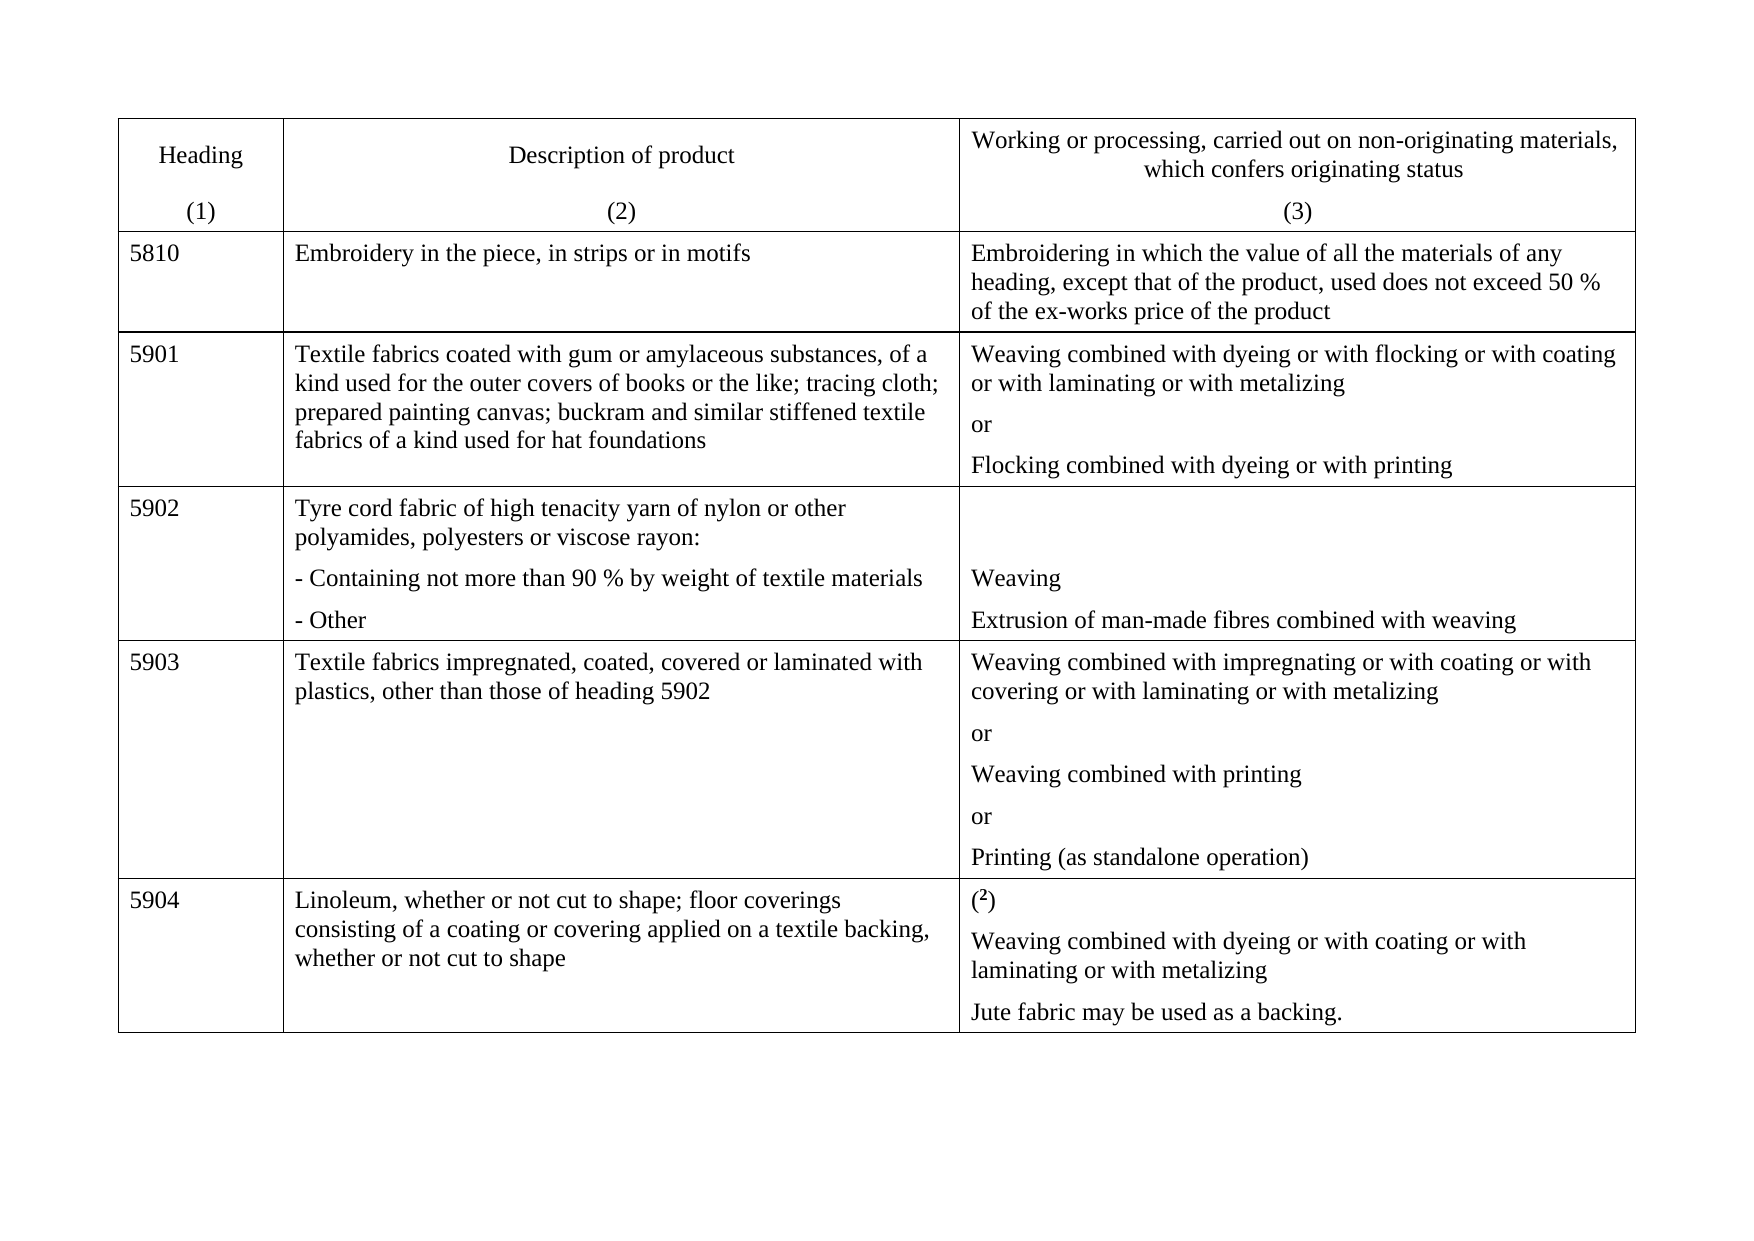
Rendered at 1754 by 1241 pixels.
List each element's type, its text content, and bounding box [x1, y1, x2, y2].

table_cell Weaving combined with impregnating or with coating or with covering or with laminating or with metalizing or Weaving combined with printing or Printing (as standalone operation) [960, 641, 1635, 877]
table_cell (1) [119, 190, 283, 231]
table_cell 5902 [119, 487, 283, 557]
table_cell 5901 [119, 333, 283, 486]
table_header Description of product [284, 119, 959, 189]
table_cell (2) Weaving combined with dyeing or with coating or with laminating or with metalizing Jute fabric may be used as a backing. [960, 879, 1635, 1032]
table_cell [119, 599, 283, 640]
table_cell Extrusion of man-made fibres combined with weaving [960, 599, 1635, 640]
table_cell Linoleum, whether or not cut to shape; floor coverings consisting of a coating or covering applied on a textile backing, whether or not cut to shape [284, 879, 959, 1032]
table_cell Textile fabrics impregnated, coated, covered or laminated with plastics, other than those of heading 5902 [284, 641, 959, 877]
table_cell Tyre cord fabric of high tenacity yarn of nylon or other polyamides, polyesters or viscose rayon: [284, 487, 959, 557]
table_cell [960, 487, 1635, 557]
table_cell Embroidery in the piece, in strips or in motifs [284, 232, 959, 331]
table_cell Embroidering in which the value of all the materials of any heading, except that of the product, used does not exceed 50 % of the ex-works price of the product [960, 232, 1635, 331]
table_cell Weaving [960, 557, 1635, 599]
table_cell Weaving combined with dyeing or with flocking or with coating or with laminating or with metalizing or Flocking combined with dyeing or with printing [960, 333, 1635, 486]
table_cell - Other [284, 599, 959, 640]
table_cell Textile fabrics coated with gum or amylaceous substances, of a kind used for the outer covers of books or the like; tracing cloth; prepared painting canvas; buckram and similar stiffened textile fabrics of a kind used for hat foundations [284, 333, 959, 486]
table_cell 5810 [119, 232, 283, 331]
table_cell (2) [284, 190, 959, 231]
table_cell [119, 557, 283, 599]
table_cell - Containing not more than 90 % by weight of textile materials [284, 557, 959, 599]
table_header Heading [119, 119, 283, 189]
table_cell (3) [960, 190, 1635, 231]
table_header Working or processing, carried out on non‑originating materials, which confers originating status [960, 119, 1635, 189]
table_cell 5903 [119, 641, 283, 877]
table_cell 5904 [119, 879, 283, 1032]
